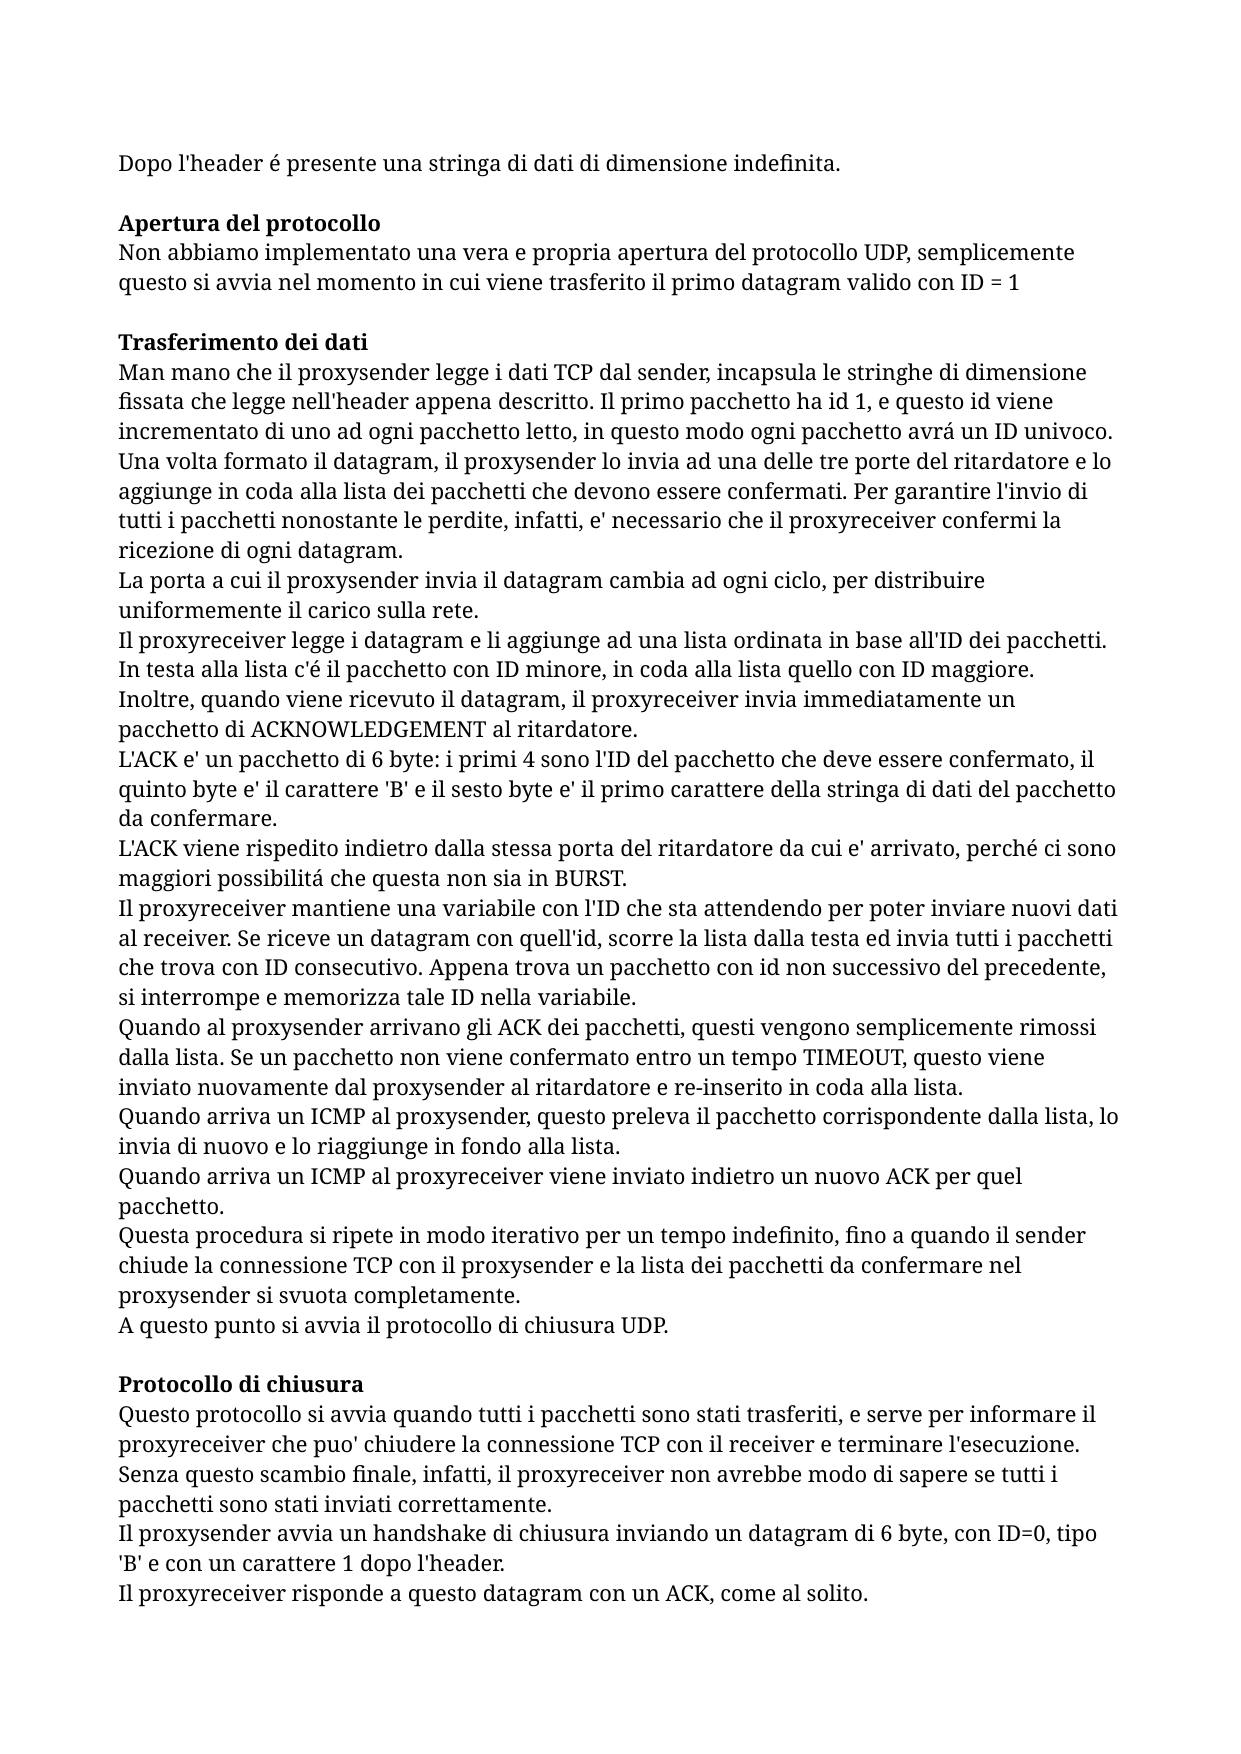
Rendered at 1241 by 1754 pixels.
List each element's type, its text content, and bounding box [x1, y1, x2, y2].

text Non abbiamo implementato una vera e propria apertura del protocollo UDP, semplicemente questo si avvia nel momento in cui viene trasferito il primo datagram valido con ID = 1 [118, 237, 1122, 297]
text Apertura del protocollo [118, 207, 1122, 237]
text Protocollo di chiusura [118, 1369, 1122, 1399]
text Quando arriva un ICMP al proxysender, questo preleva il pacchetto corrispondente dalla lista, lo invia di nuovo e lo riaggiunge in fondo alla lista. [118, 1101, 1122, 1161]
text Quando al proxysender arrivano gli ACK dei pacchetti, questi vengono semplicemente rimossi dalla lista. Se un pacchetto non viene confermato entro un tempo TIMEOUT, questo viene inviato nuovamente dal proxysender al ritardatore e re-inserito in coda alla lista. [118, 1012, 1122, 1101]
text L'ACK e' un pacchetto di 6 byte: i primi 4 sono l'ID del pacchetto che deve essere confermato, il quinto byte e' il carattere 'B' e il sesto byte e' il primo carattere della stringa di dati del pacchetto da confermare. [118, 744, 1122, 833]
text L'ACK viene rispedito indietro dalla stessa porta del ritardatore da cui e' arrivato, perché ci sono maggiori possibilitá che questa non sia in BURST. [118, 833, 1122, 893]
text Questa procedura si ripete in modo iterativo per un tempo indefinito, fino a quando il sender chiude la connessione TCP con il proxysender e la lista dei pacchetti da confermare nel proxysender si svuota completamente. [118, 1220, 1122, 1310]
text Quando arriva un ICMP al proxyreceiver viene inviato indietro un nuovo ACK per quel pacchetto. [118, 1161, 1122, 1220]
text Il proxyreceiver risponde a questo datagram con un ACK, come al solito. [118, 1578, 1122, 1608]
text Il proxyreceiver legge i datagram e li aggiunge ad una lista ordinata in base all'ID dei pacchetti. In testa alla lista c'é il pacchetto con ID minore, in coda alla lista quello con ID maggiore. [118, 624, 1122, 684]
text Questo protocollo si avvia quando tutti i pacchetti sono stati trasferiti, e serve per informare il proxyreceiver che puo' chiudere la connessione TCP con il receiver e terminare l'esecuzione. Senza questo scambio finale, infatti, il proxyreceiver non avrebbe modo di sapere se tutti i pacchetti sono stati inviati correttamente. [118, 1399, 1122, 1518]
text Man mano che il proxysender legge i dati TCP dal sender, incapsula le stringhe di dimensione fissata che legge nell'header appena descritto. Il primo pacchetto ha id 1, e questo id viene incrementato di uno ad ogni pacchetto letto, in questo modo ogni pacchetto avrá un ID univoco. [118, 356, 1122, 446]
text Il proxysender avvia un handshake di chiusura inviando un datagram di 6 byte, con ID=0, tipo 'B' e con un carattere 1 dopo l'header. [118, 1518, 1122, 1578]
text Trasferimento dei dati [118, 327, 1122, 356]
text Dopo l'header é presente una stringa di dati di dimensione indefinita. [118, 148, 1122, 178]
text Il proxyreceiver mantiene una variabile con l'ID che sta attendendo per poter inviare nuovi dati al receiver. Se riceve un datagram con quell'id, scorre la lista dalla testa ed invia tutti i pacchetti che trova con ID consecutivo. Appena trova un pacchetto con id non successivo del precedente, si interrompe e memorizza tale ID nella variabile. [118, 893, 1122, 1012]
text A questo punto si avvia il protocollo di chiusura UDP. [118, 1310, 1122, 1339]
text Una volta formato il datagram, il proxysender lo invia ad una delle tre porte del ritardatore e lo aggiunge in coda alla lista dei pacchetti che devono essere confermati. Per garantire l'invio di tutti i pacchetti nonostante le perdite, infatti, e' necessario che il proxyreceiver confermi la ricezione di ogni datagram. [118, 446, 1122, 565]
text La porta a cui il proxysender invia il datagram cambia ad ogni ciclo, per distribuire uniformemente il carico sulla rete. [118, 565, 1122, 624]
text Inoltre, quando viene ricevuto il datagram, il proxyreceiver invia immediatamente un pacchetto di ACKNOWLEDGEMENT al ritardatore. [118, 684, 1122, 744]
